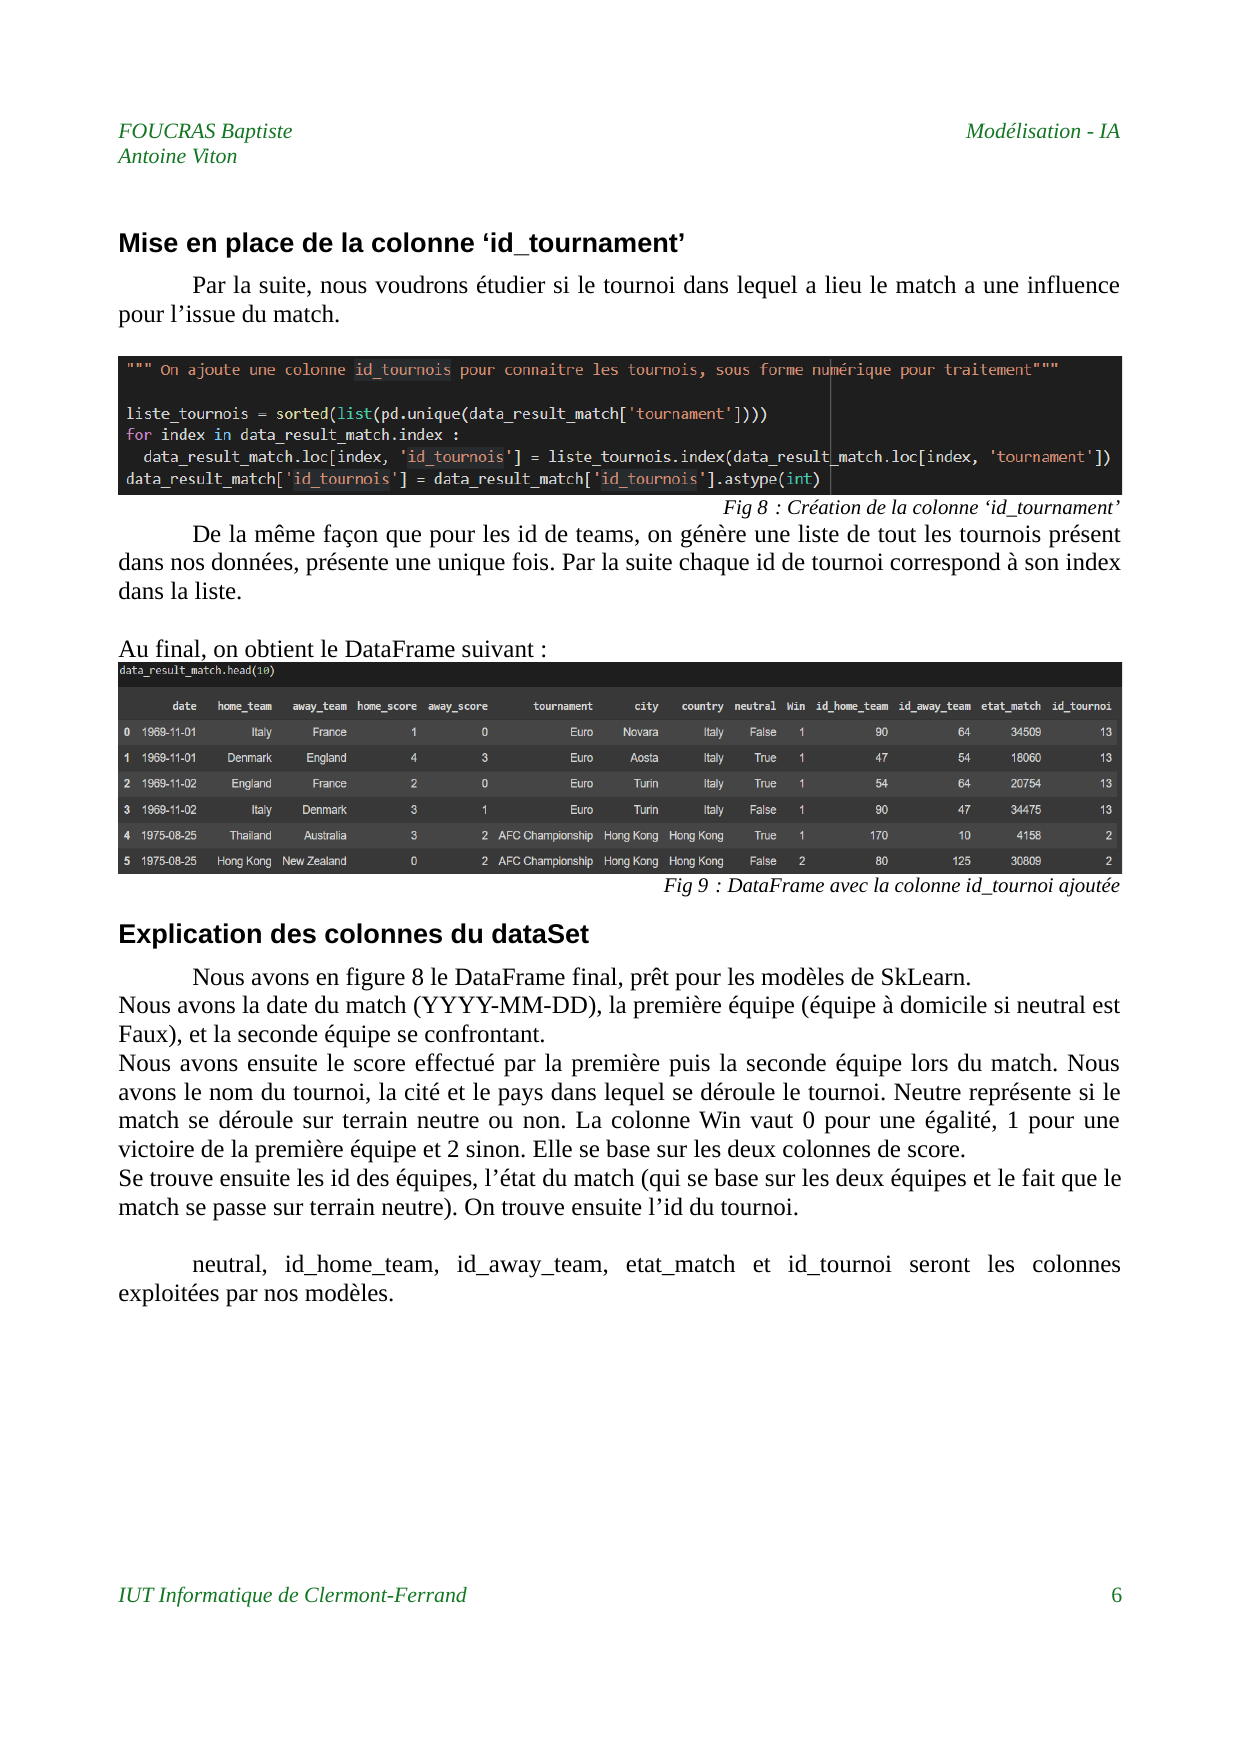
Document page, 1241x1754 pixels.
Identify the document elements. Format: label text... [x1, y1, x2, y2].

text Nous avons en figure 8 le DataFrame final, prêt pour les modèles de SkLearn. [118, 962, 1122, 991]
text Fig 9 : DataFrame avec la colonne id_tournoi ajoutée [118, 874, 1122, 897]
picture [118, 662, 1123, 874]
text Nous avons ensuite le score effectué par la première puis la seconde équipe lors du match. Nous avons le nom du tournoi, la cité et le pays dans lequel se déroule le tournoi. Neutre représente si le match se déroule sur terrain neutre ou non. La colonne Win vaut 0 pour une égalité, 1 pour une victoire de la première équipe et 2 sinon. Elle se base sur les deux colonnes de score. [118, 1048, 1122, 1163]
text Par la suite, nous voudrons étudier si le tournoi dans lequel a lieu le match a une influence pour l’issue du match. [118, 271, 1122, 328]
text De la même façon que pour les id de teams, on génère une liste de tout les tournois présent dans nos données, présente une unique fois. Par la suite chaque id de tournoi correspond à son index dans la liste. [118, 519, 1122, 605]
text Se trouve ensuite les id des équipes, l’état du match (qui se base sur les deux équipes et le fait que le match se passe sur terrain neutre). On trouve ensuite l’id du tournoi. [118, 1163, 1122, 1221]
subtitle Explication des colonnes du dataSet [118, 918, 1122, 949]
text neutral, id_home_team, id_away_team, etat_match et id_tournoi seront les colonnes exploitées par nos modèles. [118, 1249, 1122, 1307]
text Nous avons la date du match (YYYY-MM-DD), la première équipe (équipe à domicile si neutral est Faux), et la seconde équipe se confrontant. [118, 991, 1122, 1048]
text Au final, on obtient le DataFrame suivant : [118, 634, 1122, 662]
text Fig 8 : Création de la colonne ‘id_tournament’ [118, 495, 1122, 519]
picture [118, 356, 1123, 495]
subtitle Mise en place de la colonne ‘id_tournament’ [118, 227, 1122, 258]
